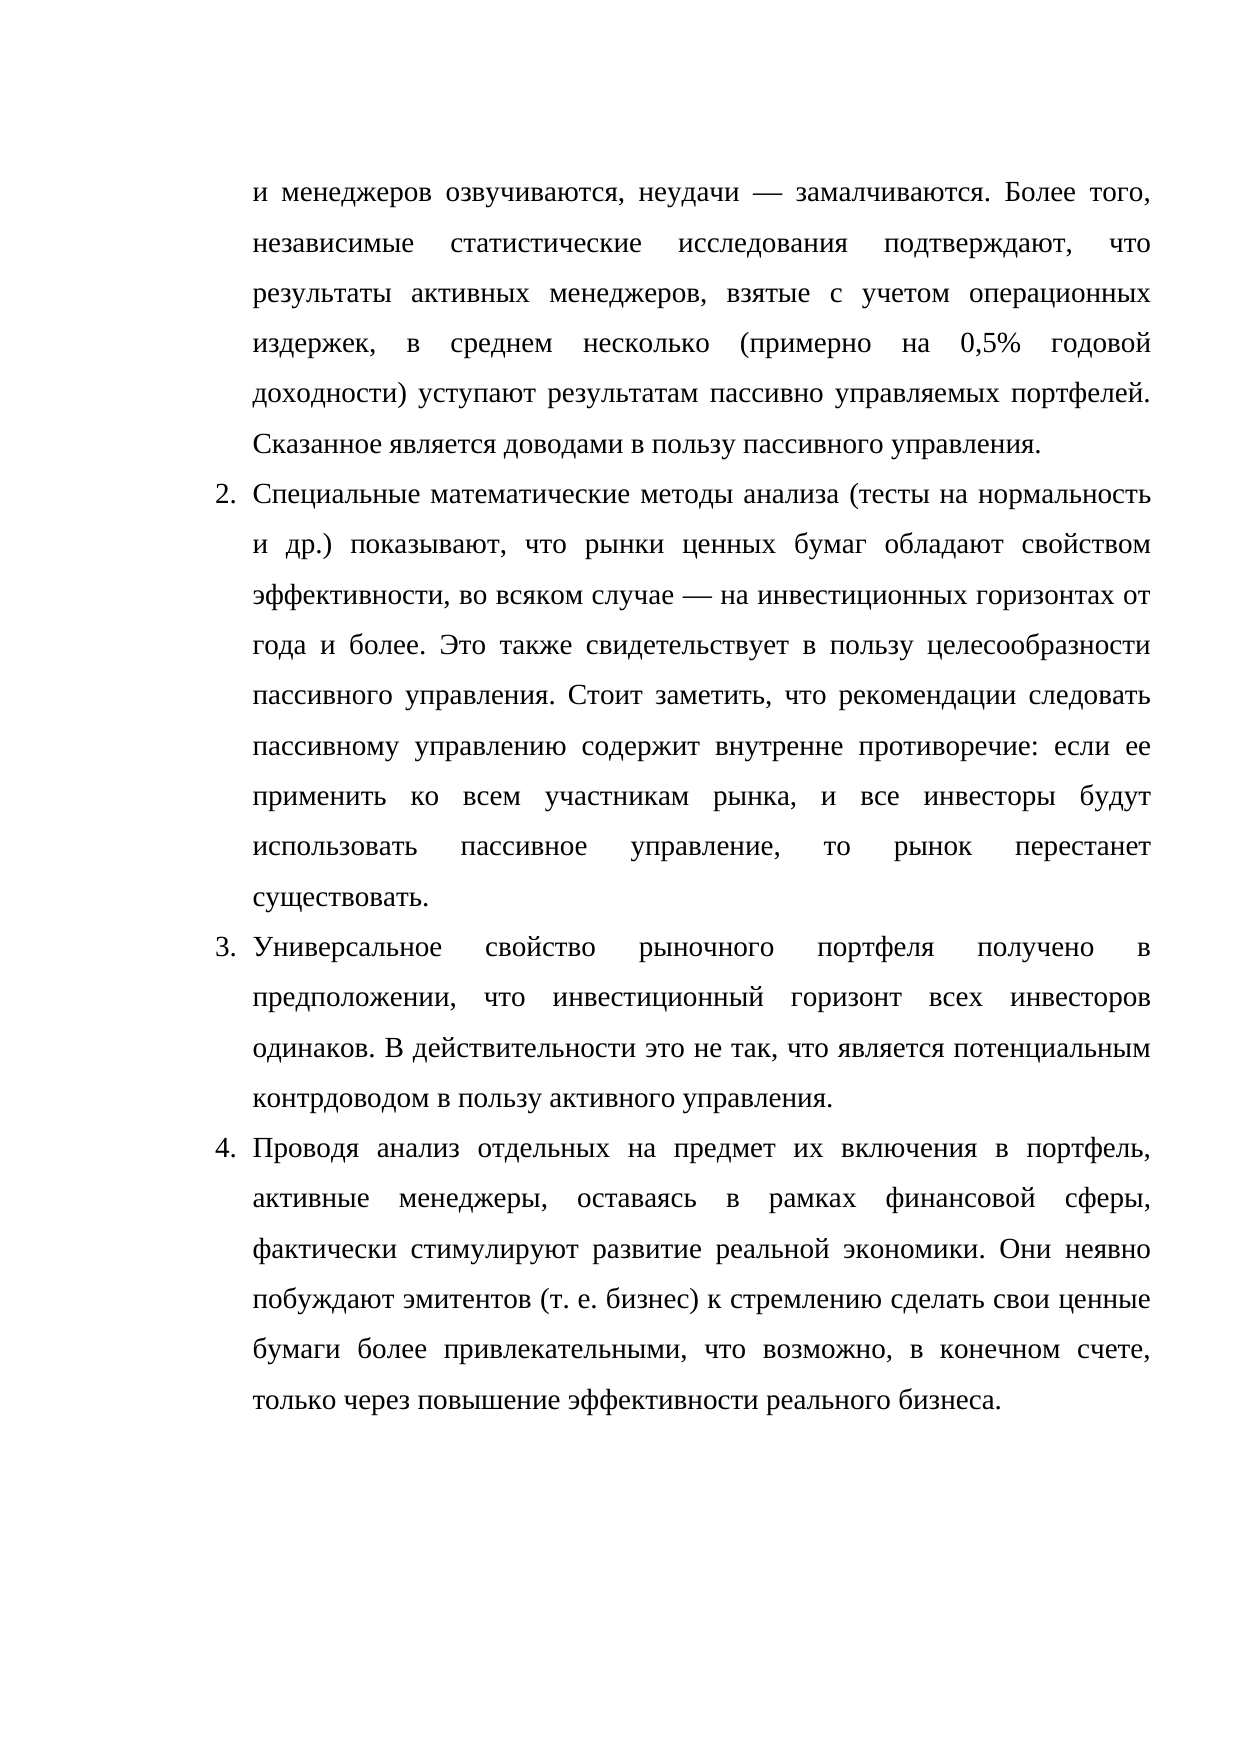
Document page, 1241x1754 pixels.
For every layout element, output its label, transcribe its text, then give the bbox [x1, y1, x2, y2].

list Проводя анализ отдельных на предмет их включения в портфель, активные менеджеры, оставаясь в рамках финансовой сферы, фактически стимулируют развитие реальной экономики. Они неявно побуждают эмитентов (т. е. бизнес) к стремлению сделать свои ценные бумаги более привлекательными, что возможно, в конечном счете, только через повышение эффективности реального бизнеса. [215, 1130, 1152, 1415]
list Универсальное свойство рыночного портфеля получено в предположении, что инвестиционный горизонт всех инвесторов одинаков. В действительности это не так, что является потенциальным контрдоводом в пользу активного управления. [215, 929, 1152, 1113]
list и менеджеров озвучиваются, неудачи — замалчиваются. Более того, независимые статистические исследования подтверждают, что результаты активных менеджеров, взятые с учетом операционных издержек, в среднем несколько (примерно на 0,5% годовой доходности) уступают результатам пассивно управляемых портфелей. Сказанное является доводами в пользу пассивного управления. [215, 174, 1152, 459]
list Специальные математические методы анализа (тесты на нормальность и др.) показывают, что рынки ценных бумаг обладают свойством эффективности, во всяком случае — на инвестиционных горизонтах от года и более. Это также свидетельствует в пользу целесообразности пассивного управления. Стоит заметить, что рекомендации следовать пассивному управлению содержит внутренне противоречие: если ее применить ко всем участникам рынка, и все инвесторы будут использовать пассивное управление, то рынок перестанет существовать. [215, 476, 1152, 912]
